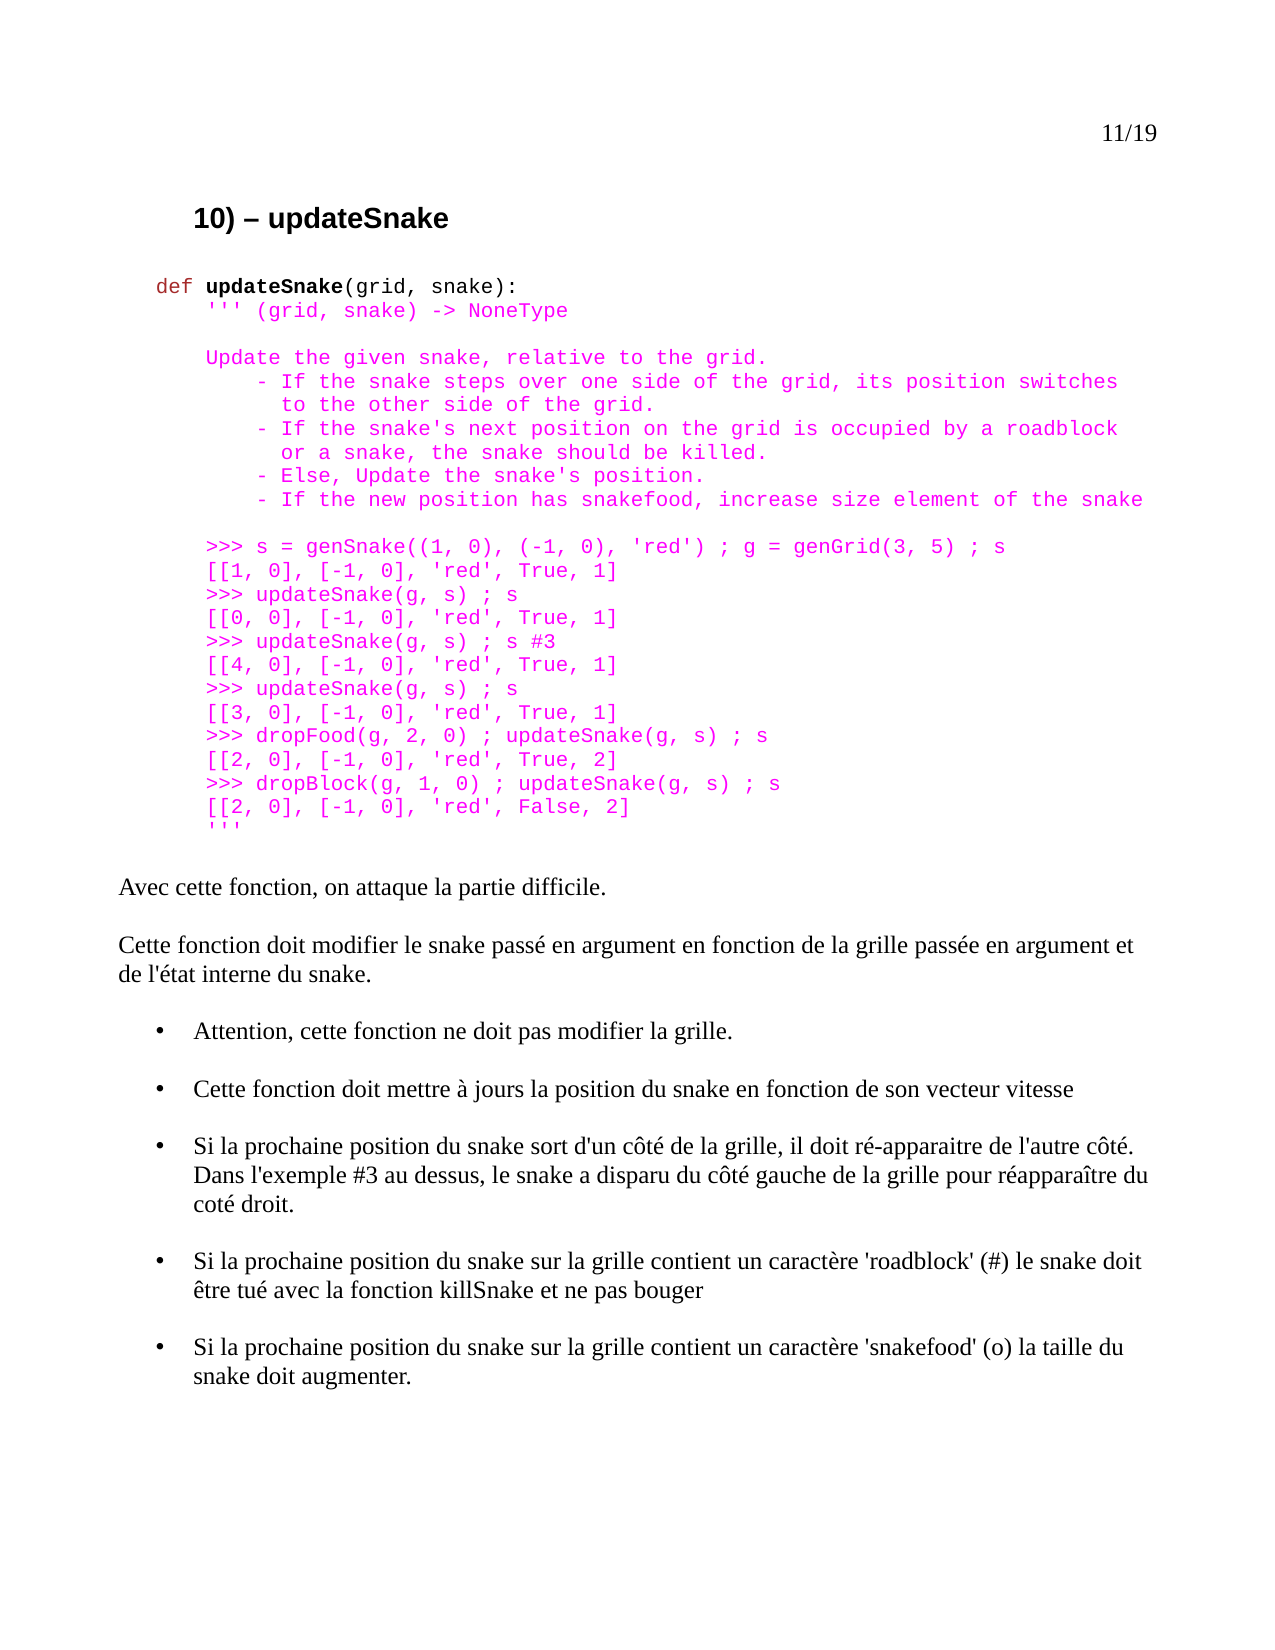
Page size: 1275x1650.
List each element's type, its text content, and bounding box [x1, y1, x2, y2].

text or a snake, the snake should be killed. [118, 442, 1157, 465]
list Cette fonction doit mettre à jours la position du snake en fonction de son vecteur vitesse [156, 1074, 1157, 1102]
text [[2, 0], [-1, 0], 'red', False, 2] [118, 796, 1157, 820]
subtitle 10) – updateSnake [118, 201, 1157, 235]
text def updateSnake(grid, snake): [118, 276, 1157, 300]
text Avec cette fonction, on attaque la partie difficile. [118, 872, 1157, 901]
text ''' (grid, snake) -> NoneType [118, 300, 1157, 323]
list Attention, cette fonction ne doit pas modifier la grille. [156, 1016, 1157, 1045]
text to the other side of the grid. [118, 394, 1157, 418]
text - If the snake's next position on the grid is occupied by a roadblock [118, 418, 1157, 442]
list Si la prochaine position du snake sort d'un côté de la grille, il doit ré-apparaitre de l'autre côté. Dans l'exemple #3 au dessus, le snake a disparu du côté gauche de la grille pour réapparaître du coté droit. [156, 1131, 1157, 1217]
text [[3, 0], [-1, 0], 'red', True, 1] [118, 702, 1157, 725]
text Cette fonction doit modifier le snake passé en argument en fonction de la grille passée en argument et de l'état interne du snake. [118, 930, 1157, 987]
text [[0, 0], [-1, 0], 'red', True, 1] [118, 607, 1157, 631]
text ''' [118, 820, 1157, 844]
text >>> dropFood(g, 2, 0) ; updateSnake(g, s) ; s [118, 725, 1157, 749]
text >>> updateSnake(g, s) ; s #3 [118, 631, 1157, 654]
text - Else, Update the snake's position. [118, 465, 1157, 489]
text - If the new position has snakefood, increase size element of the snake [118, 489, 1157, 513]
text [[2, 0], [-1, 0], 'red', True, 2] [118, 749, 1157, 773]
text >>> updateSnake(g, s) ; s [118, 678, 1157, 702]
text [[4, 0], [-1, 0], 'red', True, 1] [118, 654, 1157, 678]
text Update the given snake, relative to the grid. [118, 347, 1157, 371]
text - If the snake steps over one side of the grid, its position switches [118, 371, 1157, 394]
text >>> s = genSnake((1, 0), (-1, 0), 'red') ; g = genGrid(3, 5) ; s [118, 536, 1157, 560]
text >>> updateSnake(g, s) ; s [118, 583, 1157, 607]
list Si la prochaine position du snake sur la grille contient un caractère 'roadblock' (#) le snake doit être tué avec la fonction killSnake et ne pas bouger [156, 1246, 1157, 1304]
text [[1, 0], [-1, 0], 'red', True, 1] [118, 560, 1157, 583]
list Si la prochaine position du snake sur la grille contient un caractère 'snakefood' (o) la taille du snake doit augmenter. [156, 1332, 1157, 1390]
text >>> dropBlock(g, 1, 0) ; updateSnake(g, s) ; s [118, 773, 1157, 796]
